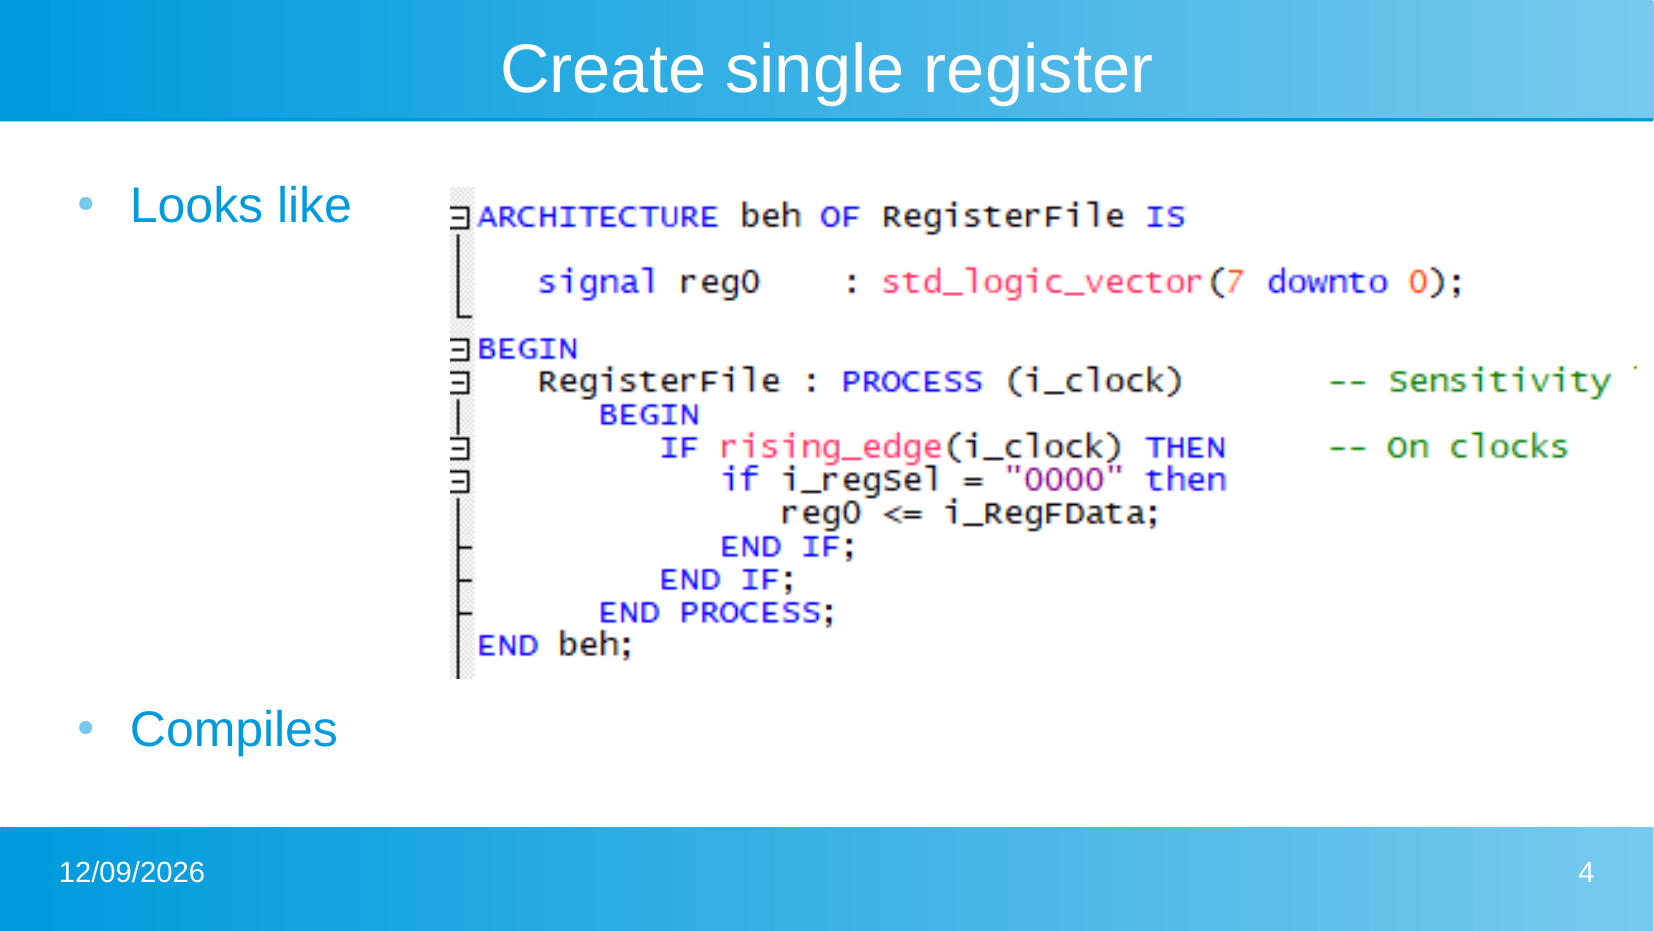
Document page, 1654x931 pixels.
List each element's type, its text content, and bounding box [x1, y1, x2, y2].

list Looks like Compiles [59, 177, 488, 768]
title Create single register [59, 29, 1595, 108]
picture [450, 187, 1637, 679]
